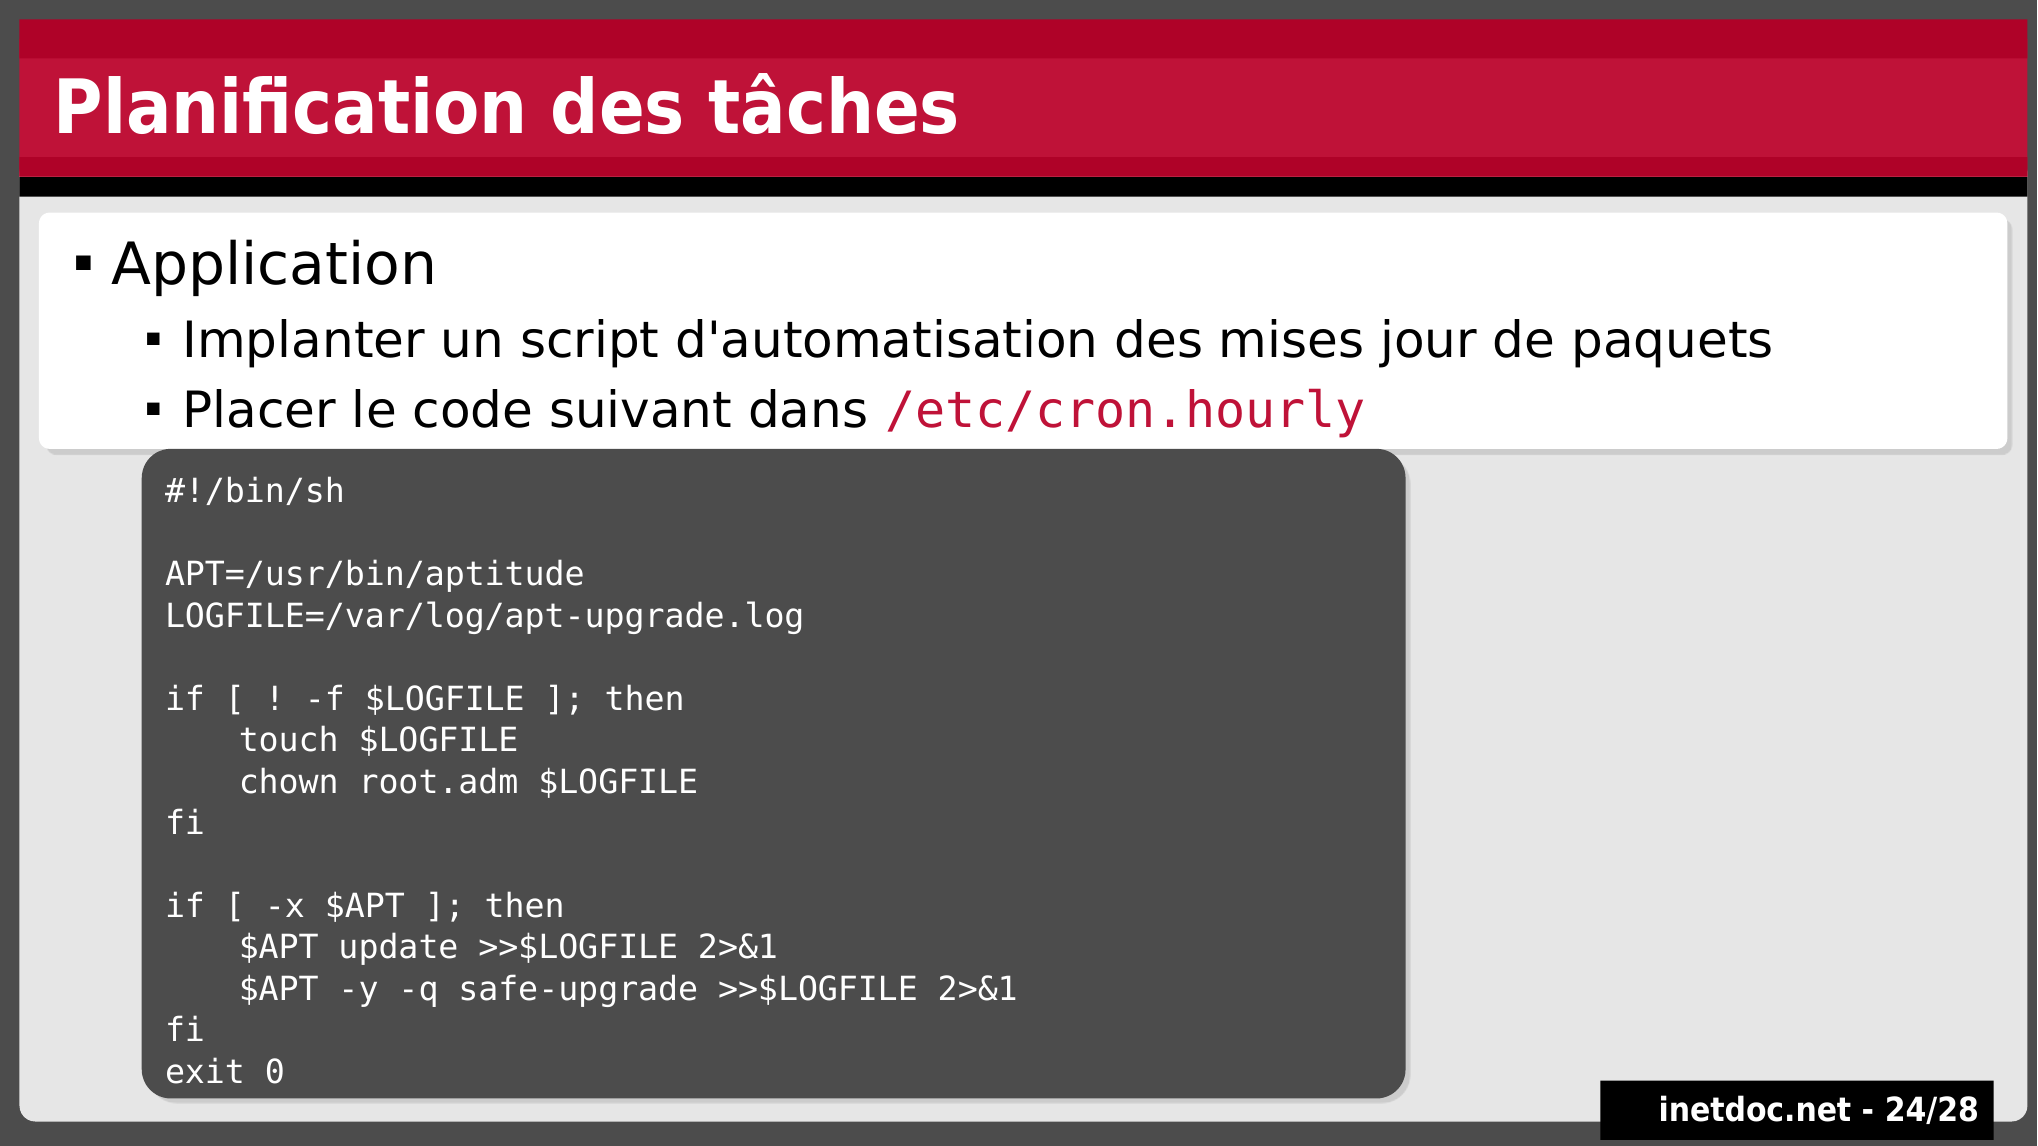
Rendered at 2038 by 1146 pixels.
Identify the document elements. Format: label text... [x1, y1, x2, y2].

text_box [19, 157, 2028, 1122]
text_box #!/bin/sh APT=/usr/bin/aptitude LOGFILE=/var/log/apt-upgrade.log if [ ! -f $LOGFILE ]; then touch $LOGFILE chown root.adm $LOGFILE fi if [ -x $APT ]; then $APT update >>$LOGFILE 2>&1 $APT -y -q safe-upgrade >>$LOGFILE 2>&1 fi exit 0 [141, 448, 1406, 1099]
text_box Planification des tâches [19, 59, 2028, 157]
text_box [19, 19, 2028, 59]
text_box inetdoc.net - <numéro>/28 [1600, 1080, 1994, 1140]
text_box Application Implanter un script d'automatisation des mises jour de paquets Placer le code suivant dans /etc/cron.hourly [38, 212, 2008, 449]
